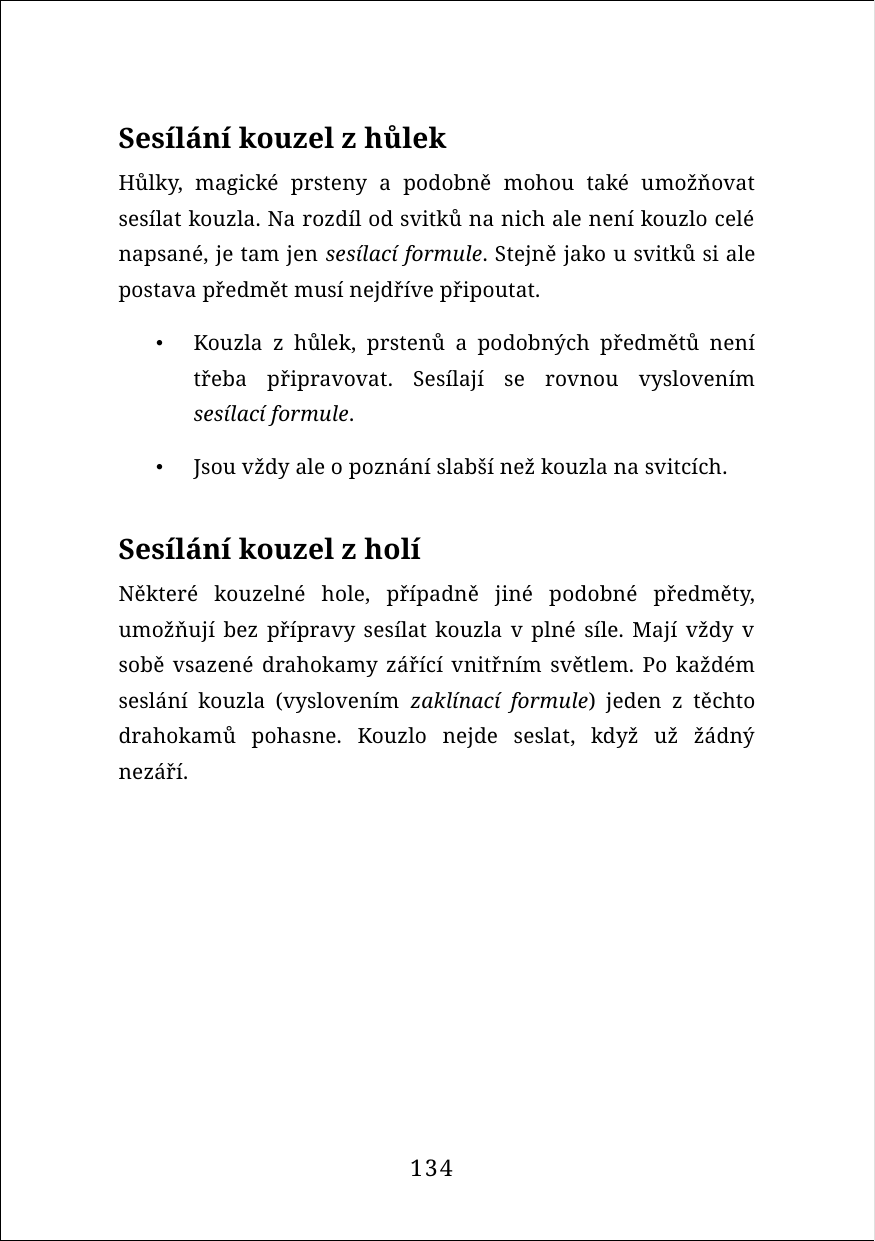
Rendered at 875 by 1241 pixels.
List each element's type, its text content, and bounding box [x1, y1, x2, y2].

list Jsou vždy ale o poznání slabší než kouzla na svitcích. [156, 452, 756, 481]
subtitle Sesílání kouzel z hůlek [118, 118, 756, 157]
list Kouzla z hůlek, prstenů a podobných předmětů není třeba připravovat. Sesílají se rovnou vyslovením sesílací formule. [156, 328, 756, 428]
text Některé kouzelné hole, případně jiné podobné předměty, umožňují bez přípravy sesílat kouzla v plné síle. Mají vždy v sobě vsazené drahokamy zářící vnitřním světlem. Po každém seslání kouzla (vyslovením zaklínací formule) jeden z těchto drahokamů pohasne. Kouzlo nejde seslat, když už žádný nezáří. [118, 579, 756, 785]
text Hůlky, magické prsteny a podobně mohou také umožňovat sesílat kouzla. Na rozdíl od svitků na nich ale není kouzlo celé napsané, je tam jen sesílací formule. Stejně jako u svitků si ale postava předmět musí nejdříve připoutat. [118, 168, 756, 303]
subtitle Sesílání kouzel z holí [118, 529, 756, 568]
